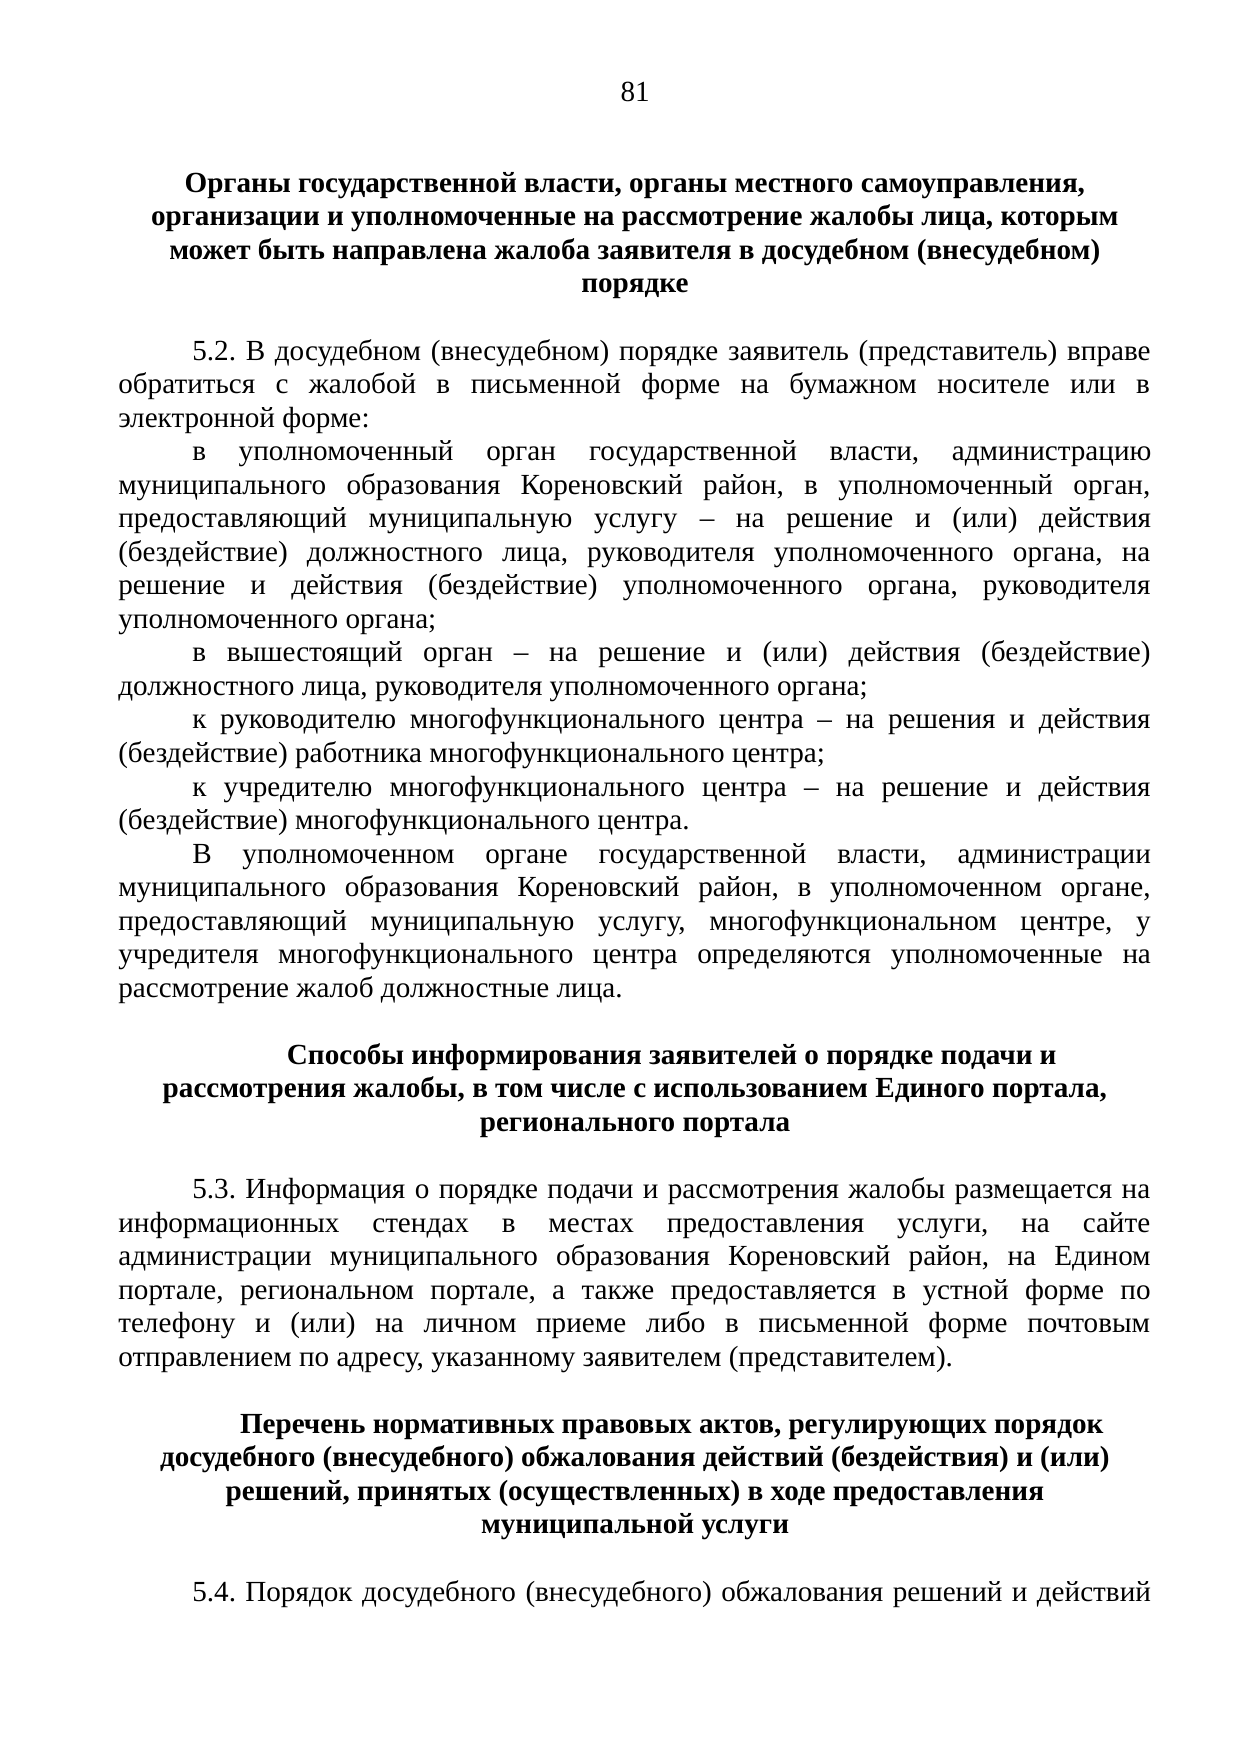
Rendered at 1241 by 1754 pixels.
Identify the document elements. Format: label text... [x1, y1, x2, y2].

text 5.2. В досудебном (внесудебном) порядке заявитель (представитель) вправе обратиться с жалобой в письменной форме на бумажном носителе или в электронной форме: [118, 333, 1152, 433]
text Способы информирования заявителей о порядке подачи и рассмотрения жалобы, в том числе с использованием Единого портала, регионального портала [118, 1037, 1152, 1138]
text Органы государственной власти, органы местного самоуправления, организации и уполномоченные на рассмотрение жалобы лица, которым может быть направлена жалоба заявителя в досудебном (внесудебном) порядке [118, 165, 1152, 299]
text в уполномоченный орган государственной власти, администрацию муниципального образования Кореновский район, в уполномоченный орган, предоставляющий муниципальную услугу – на решение и (или) действия (бездействие) должностного лица, руководителя уполномоченного органа, на решение и действия (бездействие) уполномоченного органа, руководителя уполномоченного органа; [118, 433, 1152, 634]
text Перечень нормативных правовых актов, регулирующих порядок досудебного (внесудебного) обжалования действий (бездействия) и (или) решений, принятых (осуществленных) в ходе предоставления муниципальной услуги [118, 1406, 1152, 1540]
text 5.4. Порядок досудебного (внесудебного) обжалования решений и действий [118, 1574, 1152, 1607]
text в вышестоящий орган – на решение и (или) действия (бездействие) должностного лица, руководителя уполномоченного органа; [118, 634, 1152, 702]
text 5.3. Информация о порядке подачи и рассмотрения жалобы размещается на информационных стендах в местах предоставления услуги, на сайте администрации муниципального образования Кореновский район, на Едином портале, региональном портале, а также предоставляется в устной форме по телефону и (или) на личном приеме либо в письменной форме почтовым отправлением по адресу, указанному заявителем (представителем). [118, 1171, 1152, 1372]
text к руководителю многофункционального центра – на решения и действия (бездействие) работника многофункционального центра; [118, 702, 1152, 769]
text к учредителю многофункционального центра – на решение и действия (бездействие) многофункционального центра. [118, 769, 1152, 836]
text В уполномоченном органе государственной власти, администрации муниципального образования Кореновский район, в уполномоченном органе, предоставляющий муниципальную услугу, многофункциональном центре, у учредителя многофункционального центра определяются уполномоченные на рассмотрение жалоб должностные лица. [118, 836, 1152, 1003]
